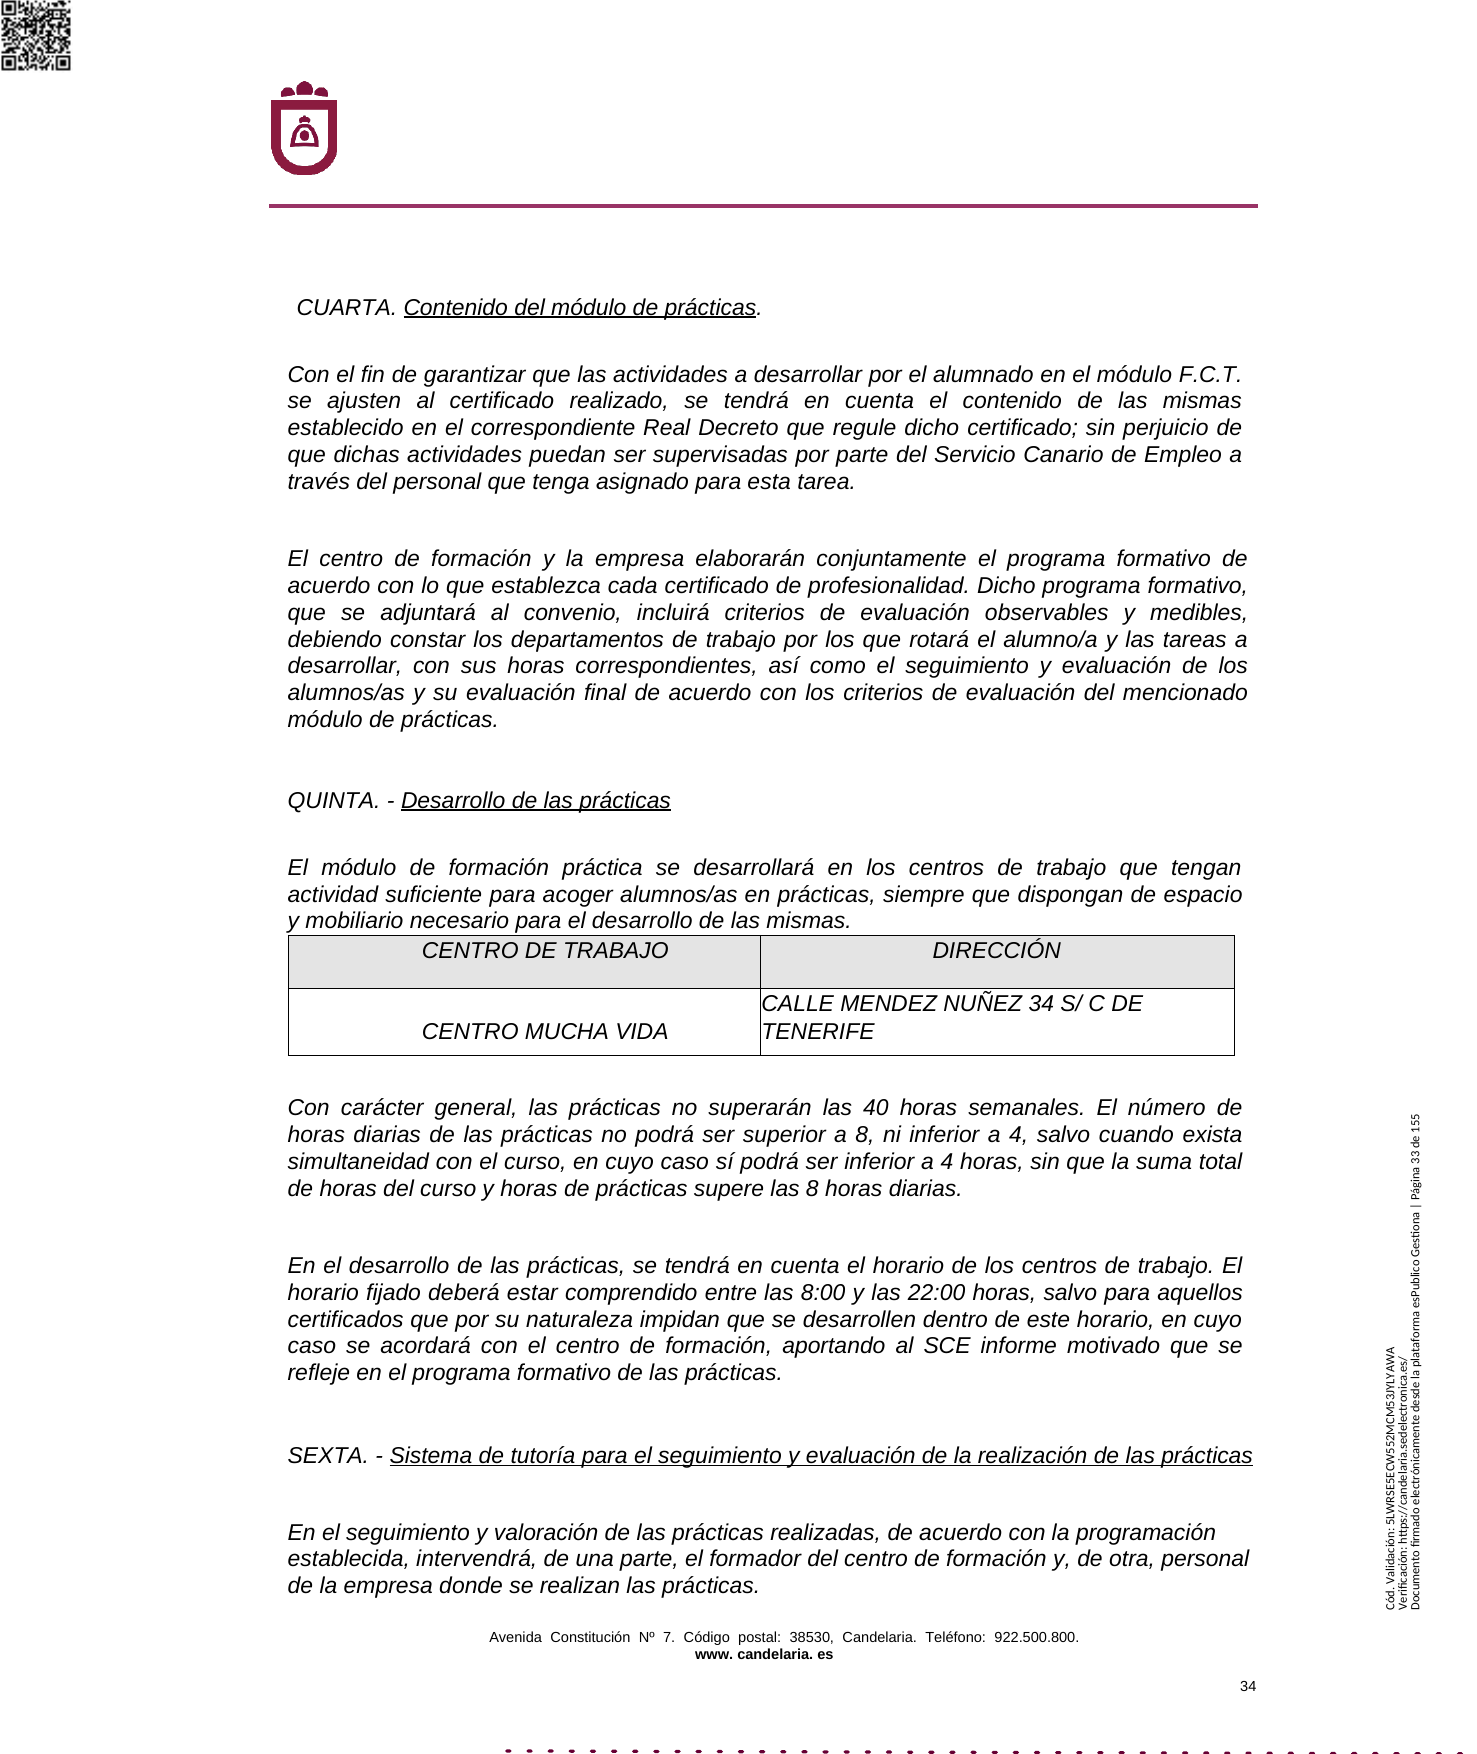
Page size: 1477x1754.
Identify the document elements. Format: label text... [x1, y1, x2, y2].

text En el seguimiento y valoración de las prácticas realizadas, de acuerdo con la programación establecida, intervendrá, de una parte, el formador del centro de formación y, de otra, personal de la empresa donde se realizan las prácticas. [287, 1519, 1263, 1598]
text Con carácter general, las prácticas no superarán las 40 horas semanales. El número de horas diarias de las prácticas no podrá ser superior a 8, ni inferior a 4, salvo cuando exista simultaneidad con el curso, en cuyo caso sí podrá ser inferior a 4 horas, sin que la suma total de horas del curso y horas de prácticas supere las 8 horas diarias. [287, 1094, 1246, 1201]
text SEXTA. - Sistema de tutoría para el seguimiento y evaluación de la realización de las prácticas [287, 1442, 1264, 1468]
text El centro de formación y la empresa elaborarán conjuntamente el programa formativo de acuerdo con lo que establezca cada certificado de profesionalidad. Dicho programa formativo, que se adjuntará al convenio, incluirá criterios de evaluación observables y medibles, debiendo constar los departamentos de trabajo por los que rotará el alumno/a y las tareas a desarrollar, con sus horas correspondientes, así como el seguimiento y evaluación de los alumnos/as y su evaluación final de acuerdo con los criterios de evaluación del mencionado módulo de prácticas. [287, 545, 1251, 732]
text QUINTA. - Desarrollo de las prácticas [287, 785, 1264, 813]
table_header CENTRO DE TRABAJO [289, 936, 760, 988]
table_cell CALLE MENDEZ NUÑEZ 34 S/ C DE TENERIFE [761, 989, 1234, 1055]
text En el desarrollo de las prácticas, se tendrá en cuenta el horario de los centros de trabajo. El horario fijado deberá estar comprendido entre las 8:00 y las 22:00 horas, salvo para aquellos certificados que por su naturaleza impidan que se desarrollen dentro de este horario, en cuyo caso se acordará con el centro de formación, aportando al SCE informe motivado que se refleje en el programa formativo de las prácticas. [287, 1252, 1246, 1386]
text Con el fin de garantizar que las actividades a desarrollar por el alumnado en el módulo F.C.T. se ajusten al certificado realizado, se tendrá en cuenta el contenido de las mismas establecido en el correspondiente Real Decreto que regule dicho certificado; sin perjuicio de que dichas actividades puedan ser supervisadas por parte del Servicio Canario de Empleo a través del personal que tenga asignado para esta tarea. [287, 361, 1246, 494]
text CUARTA. Contenido del módulo de prácticas. [296, 292, 1264, 320]
text El módulo de formación práctica se desarrollará en los centros de trabajo que tengan actividad suficiente para acoger alumnos/as en prácticas, siempre que dispongan de espacio y mobiliario necesario para el desarrollo de las mismas. [287, 854, 1245, 934]
table_header DIRECCIÓN [761, 936, 1234, 988]
table_cell CENTRO MUCHA VIDA [289, 989, 760, 1055]
